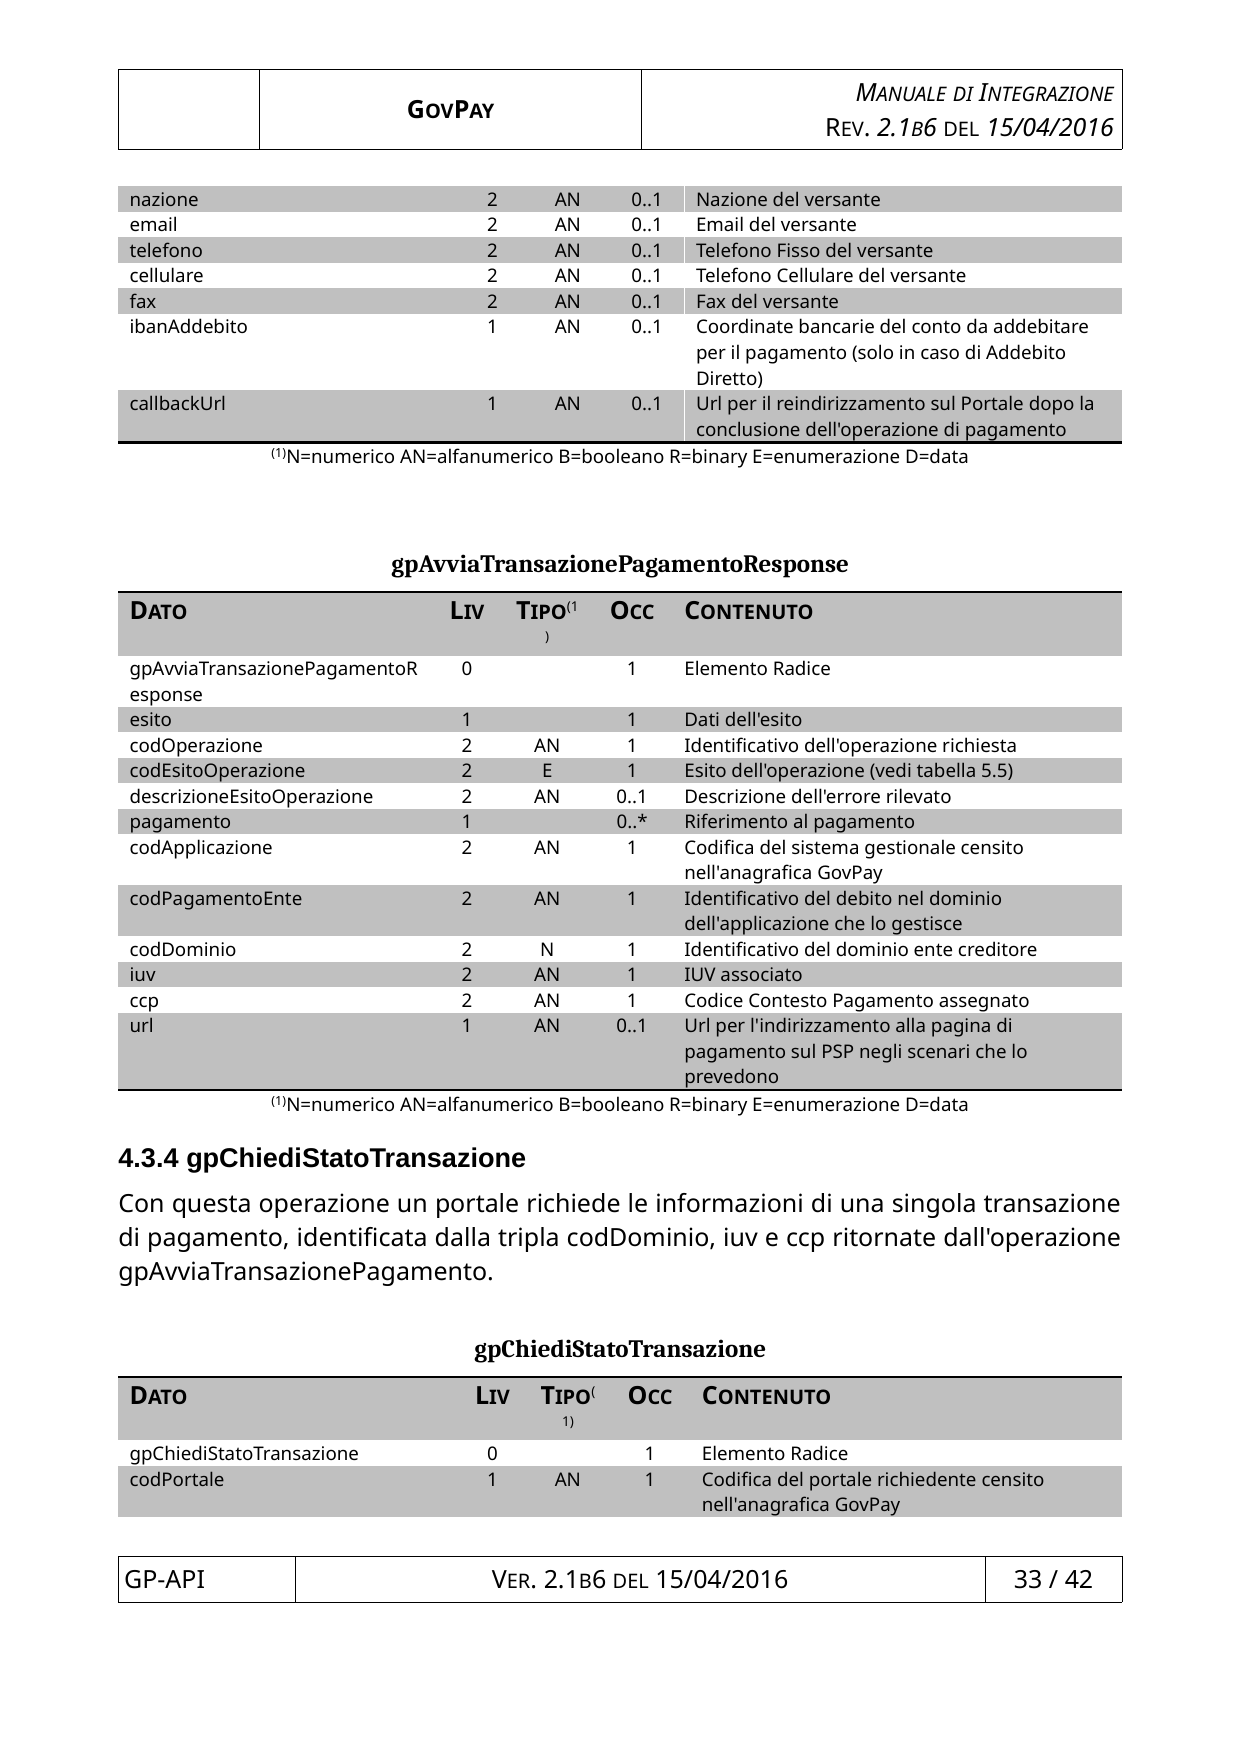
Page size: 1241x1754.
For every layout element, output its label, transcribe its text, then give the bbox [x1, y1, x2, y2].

table_cell 1 [609, 1466, 690, 1517]
table_cell Telefono Cellulare del versante [685, 263, 1122, 288]
table_cell Liv [431, 593, 503, 656]
table_cell AN [526, 314, 609, 390]
table_cell 0..1 [609, 237, 684, 263]
table_cell 1 [431, 707, 503, 732]
table_cell 1 [591, 962, 673, 987]
table_cell Descrizione dell'errore rilevato [673, 783, 1122, 809]
table_cell [503, 707, 591, 732]
table_cell Dato [118, 593, 431, 656]
table_cell telefono [118, 237, 458, 263]
table_cell 1 [591, 936, 673, 962]
table_cell 2 [431, 732, 503, 758]
table_cell codEsitoOperazione [118, 758, 431, 783]
table_cell 2 [431, 936, 503, 962]
table_cell Nazione del versante [685, 186, 1122, 212]
table_cell Identificativo del dominio ente creditore [673, 936, 1122, 962]
table_cell gpChiediStatoTransazione [118, 1440, 458, 1466]
table_cell Coordinate bancarie del conto da addebitare per il pagamento (solo in caso di Addebito Diretto) [685, 314, 1122, 390]
table_cell descrizioneEsitoOperazione [118, 783, 431, 809]
table_cell Url per l'indirizzamento alla pagina di pagamento sul PSP negli scenari che lo prevedono [673, 1013, 1122, 1089]
table_cell 1 [458, 314, 526, 390]
table_cell AN [503, 885, 591, 936]
table_cell codPortale [118, 1466, 458, 1517]
table_cell Tipo(1) [503, 593, 591, 656]
table_cell 0..1 [609, 314, 684, 390]
table_cell 1 [609, 1440, 690, 1466]
text (1)N=numerico AN=alfanumerico B=booleano R=binary E=enumerazione D=data [118, 1091, 1122, 1117]
table_cell 2 [431, 987, 503, 1013]
table_cell Codifica del sistema gestionale censito nell'anagrafica GovPay [673, 834, 1122, 885]
table_cell 1 [591, 758, 673, 783]
table_cell 1 [431, 809, 503, 834]
table_cell AN [526, 288, 609, 314]
table_cell Url per il reindirizzamento sul Portale dopo la conclusione dell'operazione di pagamento [685, 390, 1122, 441]
table_cell 2 [431, 758, 503, 783]
table_cell gpAvviaTransazionePagamentoResponse [118, 656, 431, 707]
table_cell AN [503, 783, 591, 809]
table_cell Dato [118, 1378, 458, 1440]
table_cell 0..1 [609, 288, 684, 314]
text (1)N=numerico AN=alfanumerico B=booleano R=binary E=enumerazione D=data [118, 444, 1122, 469]
table_cell iuv [118, 962, 431, 987]
table_cell AN [526, 1466, 609, 1517]
table_cell Elemento Radice [673, 656, 1122, 707]
table_cell Contenuto [690, 1378, 1122, 1440]
table_cell AN [526, 186, 609, 212]
table_cell 1 [591, 732, 673, 758]
table_cell AN [503, 962, 591, 987]
text Con questa operazione un portale richiede le informazioni di una singola transazione di pagamento, identificata dalla tripla codDominio, iuv e ccp ritornate dall'operazione gpAvviaTransazionePagamento. [118, 1186, 1122, 1288]
table_cell 1 [591, 987, 673, 1013]
table_cell 1 [431, 1013, 503, 1089]
table_cell 2 [458, 237, 526, 263]
table_cell email [118, 212, 458, 237]
table_cell esito [118, 707, 431, 732]
table_cell ccp [118, 987, 431, 1013]
table_cell 1 [591, 656, 673, 707]
table_cell Codifica del portale richiedente censito nell'anagrafica GovPay [690, 1466, 1122, 1517]
table_cell 0 [458, 1440, 526, 1466]
table_cell IUV associato [673, 962, 1122, 987]
table_cell 2 [458, 186, 526, 212]
table_cell AN [526, 390, 609, 441]
table_cell AN [526, 212, 609, 237]
table_cell Codice Contesto Pagamento assegnato [673, 987, 1122, 1013]
table_cell AN [503, 732, 591, 758]
table_cell 0..1 [609, 390, 684, 441]
table_cell callbackUrl [118, 390, 458, 441]
table_cell 2 [458, 212, 526, 237]
table_cell 0 [431, 656, 503, 707]
table_cell 0..1 [591, 1013, 673, 1089]
table_cell AN [503, 834, 591, 885]
table_header gpChiediStatoTransazione [118, 1335, 1122, 1376]
table_cell 2 [431, 834, 503, 885]
subtitle gpChiediStatoTransazione [118, 1142, 1122, 1173]
table_cell Occ [591, 593, 673, 656]
table_cell 2 [458, 263, 526, 288]
table_cell url [118, 1013, 431, 1089]
table_cell codPagamentoEnte [118, 885, 431, 936]
table_cell 0..* [591, 809, 673, 834]
table_cell codOperazione [118, 732, 431, 758]
table_cell 2 [458, 288, 526, 314]
table_cell Dati dell'esito [673, 707, 1122, 732]
table_cell nazione [118, 186, 458, 212]
table_cell Occ [609, 1378, 690, 1440]
table_cell 0..1 [609, 186, 684, 212]
table_cell Elemento Radice [690, 1440, 1122, 1466]
table_cell Riferimento al pagamento [673, 809, 1122, 834]
table_cell ibanAddebito [118, 314, 458, 390]
table_cell Esito dell'operazione (vedi tabella 5.5) [673, 758, 1122, 783]
table_cell AN [526, 237, 609, 263]
table_cell E [503, 758, 591, 783]
table_cell 0..1 [609, 212, 684, 237]
table_cell 1 [591, 707, 673, 732]
table_cell codApplicazione [118, 834, 431, 885]
table_cell Tipo(1) [526, 1378, 609, 1440]
table_cell 2 [431, 783, 503, 809]
table_cell 1 [458, 390, 526, 441]
table_cell AN [503, 1013, 591, 1089]
table_cell 1 [591, 885, 673, 936]
table_cell [526, 1440, 609, 1466]
table_cell 0..1 [591, 783, 673, 809]
table_cell Fax del versante [685, 288, 1122, 314]
table_cell 2 [431, 962, 503, 987]
table_cell Contenuto [673, 593, 1122, 656]
table_cell N [503, 936, 591, 962]
table_cell 1 [591, 834, 673, 885]
table_cell 2 [431, 885, 503, 936]
table_cell 0..1 [609, 263, 684, 288]
table_cell [503, 809, 591, 834]
table_cell codDominio [118, 936, 431, 962]
table_cell Identificativo dell'operazione richiesta [673, 732, 1122, 758]
table_cell Identificativo del debito nel dominio dell'applicazione che lo gestisce [673, 885, 1122, 936]
table_cell fax [118, 288, 458, 314]
table_cell Email del versante [685, 212, 1122, 237]
table_header gpAvviaTransazionePagamentoResponse [118, 550, 1122, 591]
table_cell 1 [458, 1466, 526, 1517]
table_cell AN [503, 987, 591, 1013]
table_cell Liv [458, 1378, 526, 1440]
table_cell pagamento [118, 809, 431, 834]
table_cell [503, 656, 591, 707]
table_cell Telefono Fisso del versante [685, 237, 1122, 263]
table_cell cellulare [118, 263, 458, 288]
table_cell AN [526, 263, 609, 288]
